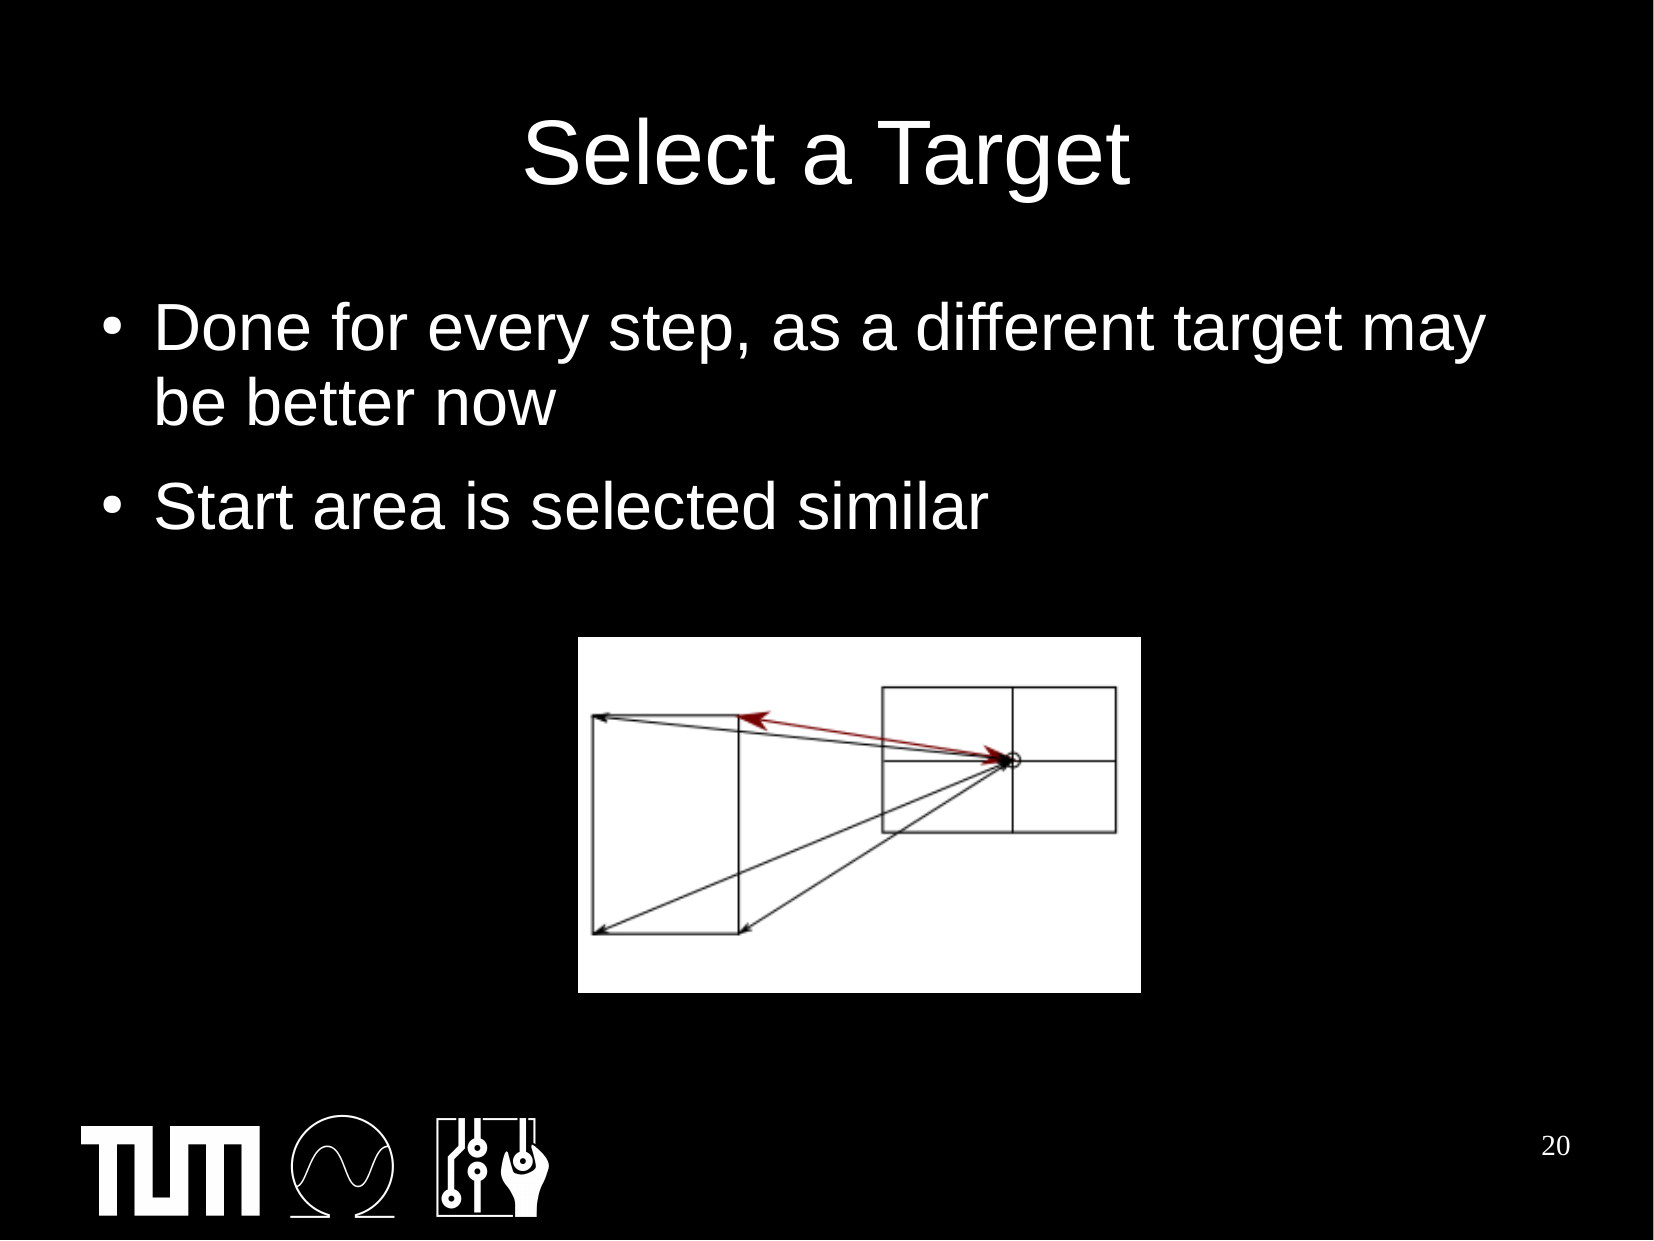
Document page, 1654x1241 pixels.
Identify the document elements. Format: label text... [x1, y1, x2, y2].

picture [425, 1109, 554, 1227]
title Select a Target [82, 49, 1571, 257]
list Done for every step, as a different target may be better now Start area is selected similar [82, 290, 1571, 1109]
picture [283, 1109, 402, 1227]
picture [578, 637, 1141, 993]
picture [63, 1108, 272, 1227]
